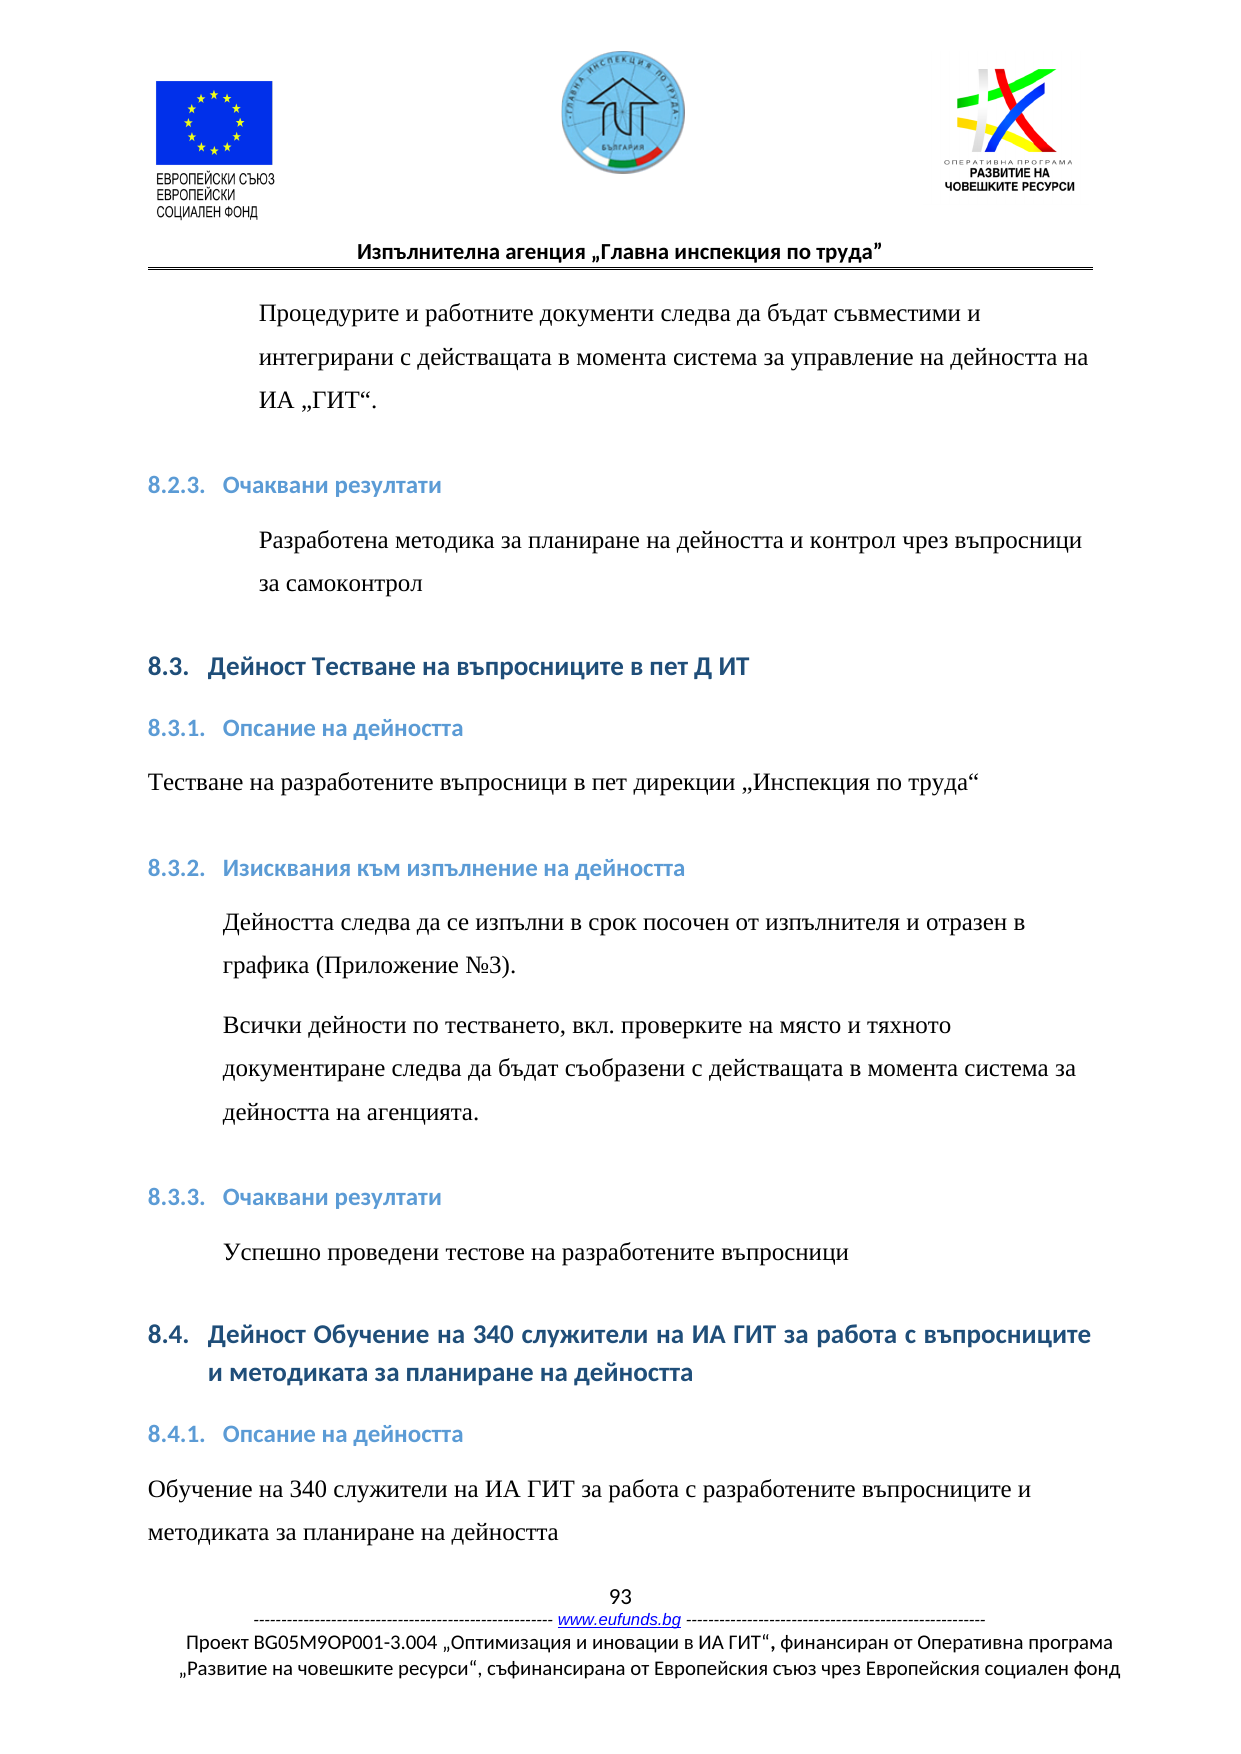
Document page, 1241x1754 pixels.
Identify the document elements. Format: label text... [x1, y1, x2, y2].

text Разработена методика за планиране на дейността и контрол чрез въпросници за самоконтрол [258, 525, 1093, 597]
text Дейността следва да се изпълни в срок посочен от изпълнителя и отразен в графика (Приложение №3). [223, 907, 1093, 979]
text Процедурите и работните документи следва да бъдат съвместими и интегрирани с действащата в момента система за управление на дейността на ИА „ГИТ“. [258, 298, 1093, 413]
text Обучение на 340 служители на ИА ГИТ за работа с разработените въпросниците и методиката за планиране на дейността [148, 1474, 1093, 1546]
text Всички дейности по тестването, вкл. проверките на място и тяхното документиране следва да бъдат съобразени с действащата в момента система за дейността на агенцията. [223, 1010, 1093, 1125]
text Успешно проведени тестове на разработените въпросници [223, 1237, 1093, 1266]
subtitle Очаквани резултати [148, 469, 1093, 500]
subtitle Изисквания към изпълнение на дейността [148, 852, 1093, 882]
subtitle Опсание на дейността [148, 712, 1093, 742]
subtitle Дейност Обучение на 340 служители на ИА ГИТ за работа с въпросниците и методиката за планиране на дейността [148, 1318, 1093, 1388]
subtitle Очаквани резултати [148, 1181, 1093, 1212]
subtitle Опсание на дейността [148, 1418, 1093, 1449]
text Тестване на разработените въпросници в пет дирекции „Инспекция по труда“ [148, 767, 1093, 796]
subtitle Дейност Тестване на въпросниците в пет Д ИТ [148, 649, 1093, 682]
